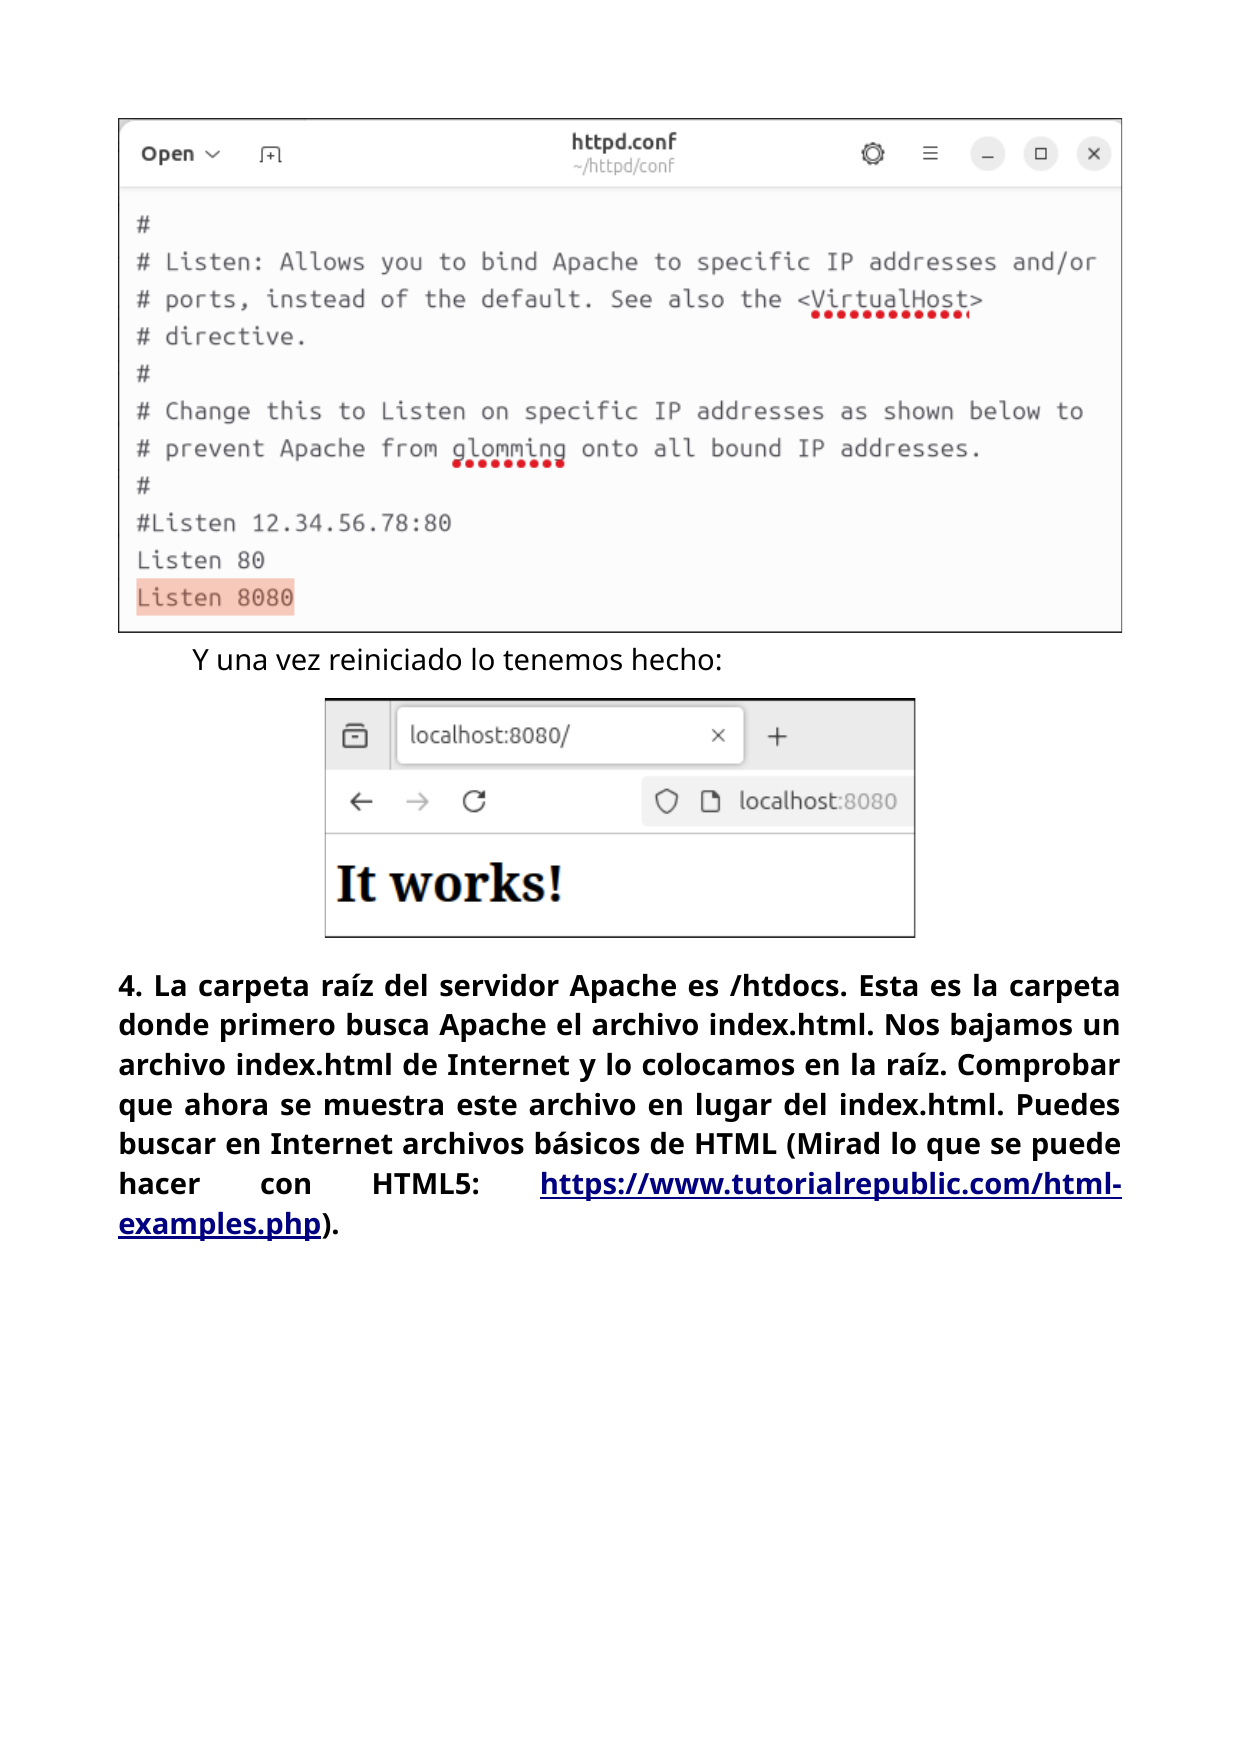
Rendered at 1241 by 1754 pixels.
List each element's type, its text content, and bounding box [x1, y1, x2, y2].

picture [118, 118, 1123, 633]
text Y una vez reiniciado lo tenemos hecho: [118, 633, 1122, 678]
picture [324, 698, 916, 938]
subtitle 4. La carpeta raíz del servidor Apache es /htdocs. Esta es la carpeta donde primero busca Apache el archivo index.html. Nos bajamos un archivo index.html de Internet y lo colocamos en la raíz. Comprobar que ahora se muestra este archivo en lugar del index.html. Puedes buscar en Internet archivos básicos de HTML (Mirad lo que se puede hacer con HTML5: https://www.tutorialrepublic.com/html-examples.php). [118, 965, 1122, 1243]
